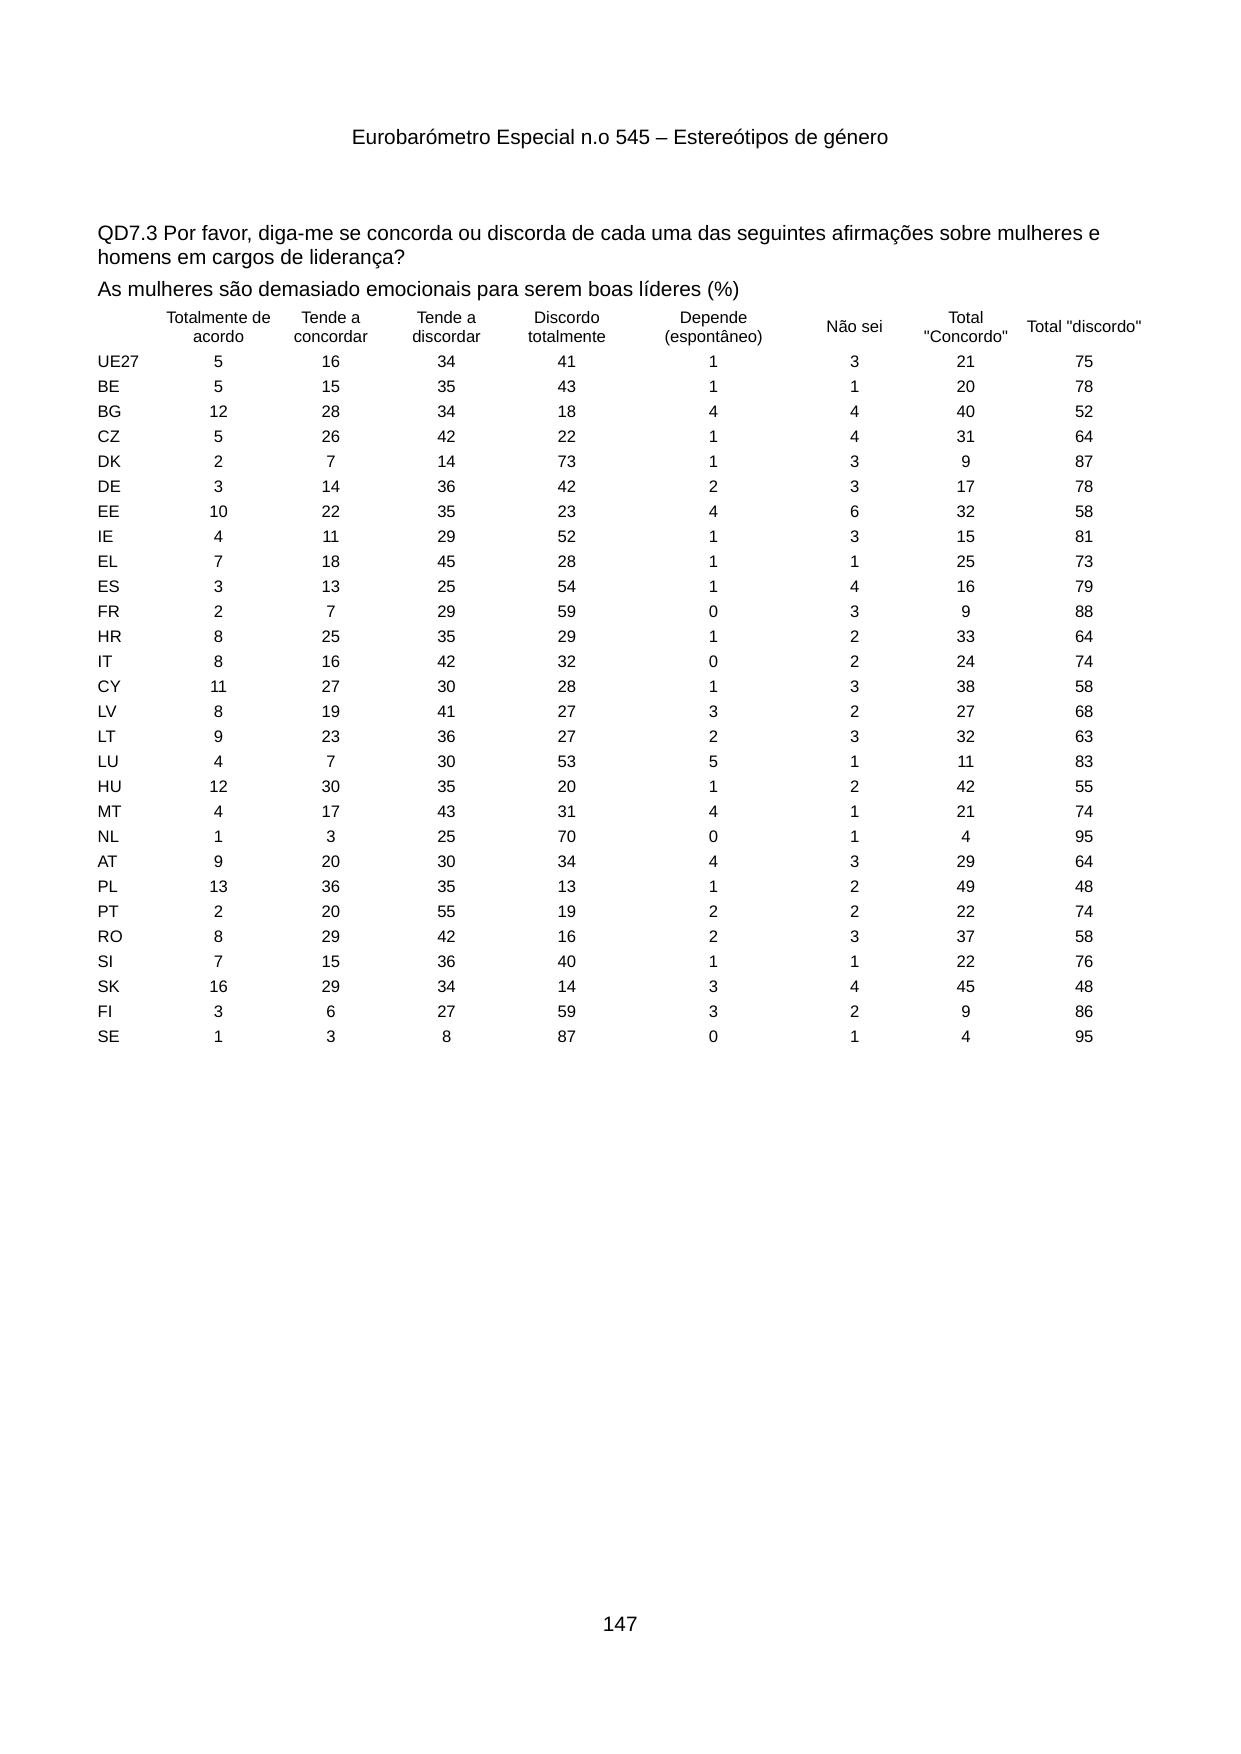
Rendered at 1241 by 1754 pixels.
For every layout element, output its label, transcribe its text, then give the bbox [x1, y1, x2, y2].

table_cell 34 [507, 849, 627, 874]
table_header QD7.3 Por favor, diga-me se concorda ou discorda de cada uma das seguintes afirmações sobre mulheres e homens em cargos de liderança? [95, 217, 1146, 272]
table_cell 8 [162, 649, 275, 674]
table_cell 16 [507, 924, 627, 949]
table_cell 40 [507, 949, 627, 974]
table_cell 87 [507, 1024, 627, 1049]
table_cell 1 [162, 1024, 275, 1049]
table_cell 3 [800, 524, 909, 549]
table_cell 3 [800, 674, 909, 699]
table_cell 16 [909, 574, 1022, 599]
table_cell 86 [1022, 999, 1146, 1024]
table_cell 1 [627, 349, 800, 374]
table_cell EE [95, 499, 162, 524]
table_cell LT [95, 724, 162, 749]
table_cell 22 [909, 949, 1022, 974]
table_cell 3 [800, 924, 909, 949]
table_cell 32 [909, 499, 1022, 524]
table_cell 23 [275, 724, 386, 749]
table_cell 83 [1022, 749, 1146, 774]
table_cell 95 [1022, 824, 1146, 849]
table_cell IT [95, 649, 162, 674]
table_cell 4 [909, 1024, 1022, 1049]
table_cell 30 [386, 674, 507, 699]
table_cell 25 [386, 824, 507, 849]
table_cell 40 [909, 399, 1022, 424]
table_cell 4 [800, 424, 909, 449]
table_cell 29 [386, 524, 507, 549]
table_cell Tende a concordar [275, 305, 386, 349]
table_cell 32 [507, 649, 627, 674]
table_cell 11 [909, 749, 1022, 774]
table_cell 1 [627, 424, 800, 449]
table_cell 5 [162, 349, 275, 374]
table_cell 2 [800, 899, 909, 924]
table_cell 38 [909, 674, 1022, 699]
table_cell 2 [627, 899, 800, 924]
table_cell 12 [162, 774, 275, 799]
table_cell 42 [507, 474, 627, 499]
table_cell 81 [1022, 524, 1146, 549]
table_cell RO [95, 924, 162, 949]
table_cell 7 [275, 449, 386, 474]
table_cell 27 [909, 699, 1022, 724]
table_cell 42 [386, 649, 507, 674]
table_cell 4 [800, 399, 909, 424]
table_cell 48 [1022, 974, 1146, 999]
table_cell 27 [275, 674, 386, 699]
table_cell 3 [800, 599, 909, 624]
table_cell 11 [162, 674, 275, 699]
table_cell AT [95, 849, 162, 874]
table_cell 15 [909, 524, 1022, 549]
table_cell 33 [909, 624, 1022, 649]
table_cell 31 [507, 799, 627, 824]
table_cell Total "discordo" [1022, 305, 1146, 349]
table_cell 0 [627, 824, 800, 849]
table_cell 59 [507, 599, 627, 624]
table_cell 8 [162, 924, 275, 949]
table_cell 9 [909, 599, 1022, 624]
table_cell 64 [1022, 624, 1146, 649]
table_cell 1 [627, 449, 800, 474]
table_cell 32 [909, 724, 1022, 749]
table_cell 43 [507, 374, 627, 399]
table_cell 36 [275, 874, 386, 899]
table_cell 2 [162, 899, 275, 924]
table_cell FR [95, 599, 162, 624]
table_cell PL [95, 874, 162, 899]
table_cell 2 [627, 924, 800, 949]
table_cell Totalmente de acordo [162, 305, 275, 349]
table_cell 16 [275, 649, 386, 674]
table_cell 1 [627, 949, 800, 974]
table_cell 1 [627, 574, 800, 599]
table_cell 1 [627, 674, 800, 699]
table_cell 4 [627, 399, 800, 424]
table_cell HR [95, 624, 162, 649]
table_cell [95, 305, 162, 349]
table_cell 25 [909, 549, 1022, 574]
table_cell 16 [275, 349, 386, 374]
table_cell 3 [800, 474, 909, 499]
table_cell SK [95, 974, 162, 999]
table_cell 53 [507, 749, 627, 774]
table_cell IE [95, 524, 162, 549]
table_cell 22 [507, 424, 627, 449]
table_cell 2 [800, 624, 909, 649]
table_cell 52 [507, 524, 627, 549]
table_cell 36 [386, 724, 507, 749]
table_cell 2 [800, 874, 909, 899]
table_cell 3 [162, 574, 275, 599]
table_cell 4 [162, 749, 275, 774]
table_cell 70 [507, 824, 627, 849]
table_cell 29 [909, 849, 1022, 874]
table_cell 29 [507, 624, 627, 649]
table_cell Total "Concordo" [909, 305, 1022, 349]
table_cell DK [95, 449, 162, 474]
table_cell 73 [507, 449, 627, 474]
table_cell 88 [1022, 599, 1146, 624]
table_cell 2 [800, 999, 909, 1024]
table_cell Depende (espontâneo) [627, 305, 800, 349]
table_cell 35 [386, 499, 507, 524]
table_cell 78 [1022, 474, 1146, 499]
table_cell CZ [95, 424, 162, 449]
table_cell 26 [275, 424, 386, 449]
table_cell 7 [162, 949, 275, 974]
table_cell 1 [800, 824, 909, 849]
table_cell 45 [386, 549, 507, 574]
table_cell 41 [386, 699, 507, 724]
table_cell 63 [1022, 724, 1146, 749]
table_cell 49 [909, 874, 1022, 899]
table_cell 0 [627, 649, 800, 674]
table_cell 19 [507, 899, 627, 924]
table_cell 1 [627, 524, 800, 549]
table_cell 19 [275, 699, 386, 724]
table_cell Não sei [800, 305, 909, 349]
table_cell 1 [627, 374, 800, 399]
table_cell 3 [162, 474, 275, 499]
table_cell 7 [275, 749, 386, 774]
table_cell 5 [627, 749, 800, 774]
table_cell 3 [627, 999, 800, 1024]
table_cell FI [95, 999, 162, 1024]
table_cell 3 [800, 349, 909, 374]
table_cell 3 [275, 824, 386, 849]
table_cell 1 [627, 549, 800, 574]
table_cell 55 [386, 899, 507, 924]
table_cell 48 [1022, 874, 1146, 899]
table_cell 2 [162, 599, 275, 624]
table_cell 28 [275, 399, 386, 424]
table_cell 1 [800, 549, 909, 574]
table_cell 6 [275, 999, 386, 1024]
table_cell 24 [909, 649, 1022, 674]
table_cell 3 [627, 699, 800, 724]
table_cell 34 [386, 399, 507, 424]
table_cell 1 [800, 949, 909, 974]
table_cell 2 [800, 774, 909, 799]
table_cell 15 [275, 949, 386, 974]
table_cell 9 [162, 849, 275, 874]
table_cell 42 [386, 924, 507, 949]
table_cell LU [95, 749, 162, 774]
table_cell 4 [627, 499, 800, 524]
table_cell 1 [800, 799, 909, 824]
table_cell 74 [1022, 799, 1146, 824]
table_cell 35 [386, 774, 507, 799]
table_cell 20 [909, 374, 1022, 399]
table_cell 41 [507, 349, 627, 374]
table_cell 3 [800, 724, 909, 749]
table_cell As mulheres são demasiado emocionais para serem boas líderes (%) [95, 273, 1146, 305]
table_cell 59 [507, 999, 627, 1024]
table_cell 4 [909, 824, 1022, 849]
table_cell 2 [800, 699, 909, 724]
table_cell 7 [275, 599, 386, 624]
table_cell 79 [1022, 574, 1146, 599]
table_cell 4 [627, 849, 800, 874]
table_cell 34 [386, 349, 507, 374]
table_cell 2 [627, 724, 800, 749]
table_cell Tende a discordar [386, 305, 507, 349]
table_cell UE27 [95, 349, 162, 374]
table_cell HU [95, 774, 162, 799]
table_cell 55 [1022, 774, 1146, 799]
table_cell 37 [909, 924, 1022, 949]
table_cell 3 [275, 1024, 386, 1049]
table_cell 27 [386, 999, 507, 1024]
table_cell 1 [627, 624, 800, 649]
table_cell 30 [275, 774, 386, 799]
table_cell 20 [275, 849, 386, 874]
table_cell 23 [507, 499, 627, 524]
table_cell 4 [162, 799, 275, 824]
table_cell 58 [1022, 674, 1146, 699]
table_cell 3 [800, 849, 909, 874]
table_cell 3 [162, 999, 275, 1024]
table_cell 2 [800, 649, 909, 674]
table_cell 64 [1022, 424, 1146, 449]
table_cell 28 [507, 549, 627, 574]
table_cell LV [95, 699, 162, 724]
table_cell 3 [627, 974, 800, 999]
table_cell 16 [162, 974, 275, 999]
table_cell 9 [909, 449, 1022, 474]
table_cell 29 [275, 924, 386, 949]
table_cell 35 [386, 874, 507, 899]
table_cell 20 [507, 774, 627, 799]
table_cell 8 [386, 1024, 507, 1049]
table_cell CY [95, 674, 162, 699]
table_cell 17 [275, 799, 386, 824]
table_cell 14 [386, 449, 507, 474]
table_cell 58 [1022, 924, 1146, 949]
table_cell 22 [909, 899, 1022, 924]
table_cell 6 [800, 499, 909, 524]
table_cell ES [95, 574, 162, 599]
table_cell 5 [162, 424, 275, 449]
table_cell 30 [386, 749, 507, 774]
table_cell 13 [507, 874, 627, 899]
table_cell 42 [909, 774, 1022, 799]
table_cell 4 [800, 574, 909, 599]
table_cell 1 [800, 374, 909, 399]
table_cell 36 [386, 474, 507, 499]
table_cell 14 [507, 974, 627, 999]
table_cell 52 [1022, 399, 1146, 424]
table_cell 87 [1022, 449, 1146, 474]
table_cell 1 [800, 1024, 909, 1049]
table_cell 27 [507, 699, 627, 724]
table_cell 35 [386, 374, 507, 399]
table_cell 1 [627, 874, 800, 899]
table_cell NL [95, 824, 162, 849]
table_cell 75 [1022, 349, 1146, 374]
table_cell 45 [909, 974, 1022, 999]
table_cell 54 [507, 574, 627, 599]
table_cell 58 [1022, 499, 1146, 524]
table_cell 21 [909, 349, 1022, 374]
table_cell 15 [275, 374, 386, 399]
table_cell 18 [275, 549, 386, 574]
table_cell 4 [627, 799, 800, 824]
table_cell 4 [162, 524, 275, 549]
table_cell DE [95, 474, 162, 499]
table_cell 12 [162, 399, 275, 424]
table_cell 74 [1022, 899, 1146, 924]
table_cell BG [95, 399, 162, 424]
table_cell 13 [162, 874, 275, 899]
table_cell PT [95, 899, 162, 924]
table_cell 78 [1022, 374, 1146, 399]
table_cell 34 [386, 974, 507, 999]
table_cell 1 [800, 749, 909, 774]
table_cell 1 [627, 774, 800, 799]
table_cell EL [95, 549, 162, 574]
table_cell SI [95, 949, 162, 974]
table_cell 2 [627, 474, 800, 499]
table_cell 1 [162, 824, 275, 849]
table_cell 18 [507, 399, 627, 424]
table_cell 43 [386, 799, 507, 824]
table_cell 8 [162, 699, 275, 724]
table_cell 9 [162, 724, 275, 749]
table_cell 30 [386, 849, 507, 874]
table_cell 29 [386, 599, 507, 624]
table_cell 25 [275, 624, 386, 649]
table_cell 20 [275, 899, 386, 924]
table_cell 10 [162, 499, 275, 524]
table_cell SE [95, 1024, 162, 1049]
table_cell 64 [1022, 849, 1146, 874]
table_cell 28 [507, 674, 627, 699]
table_cell 21 [909, 799, 1022, 824]
table_cell 17 [909, 474, 1022, 499]
table_cell 0 [627, 1024, 800, 1049]
table_cell 3 [800, 449, 909, 474]
table_cell 22 [275, 499, 386, 524]
table_cell 7 [162, 549, 275, 574]
table_cell 9 [909, 999, 1022, 1024]
table_cell 8 [162, 624, 275, 649]
table_cell 4 [800, 974, 909, 999]
table_cell MT [95, 799, 162, 824]
table_cell 14 [275, 474, 386, 499]
table_cell 74 [1022, 649, 1146, 674]
table_cell 13 [275, 574, 386, 599]
table_cell 95 [1022, 1024, 1146, 1049]
table_cell 5 [162, 374, 275, 399]
table_cell 29 [275, 974, 386, 999]
table_cell 36 [386, 949, 507, 974]
table_cell 42 [386, 424, 507, 449]
table_cell 27 [507, 724, 627, 749]
table_cell 2 [162, 449, 275, 474]
table_cell Discordo totalmente [507, 305, 627, 349]
table_cell 11 [275, 524, 386, 549]
table_cell BE [95, 374, 162, 399]
table_cell 0 [627, 599, 800, 624]
table_cell 73 [1022, 549, 1146, 574]
table_cell 35 [386, 624, 507, 649]
table_cell 25 [386, 574, 507, 599]
table_cell 68 [1022, 699, 1146, 724]
table_cell 76 [1022, 949, 1146, 974]
table_cell 31 [909, 424, 1022, 449]
